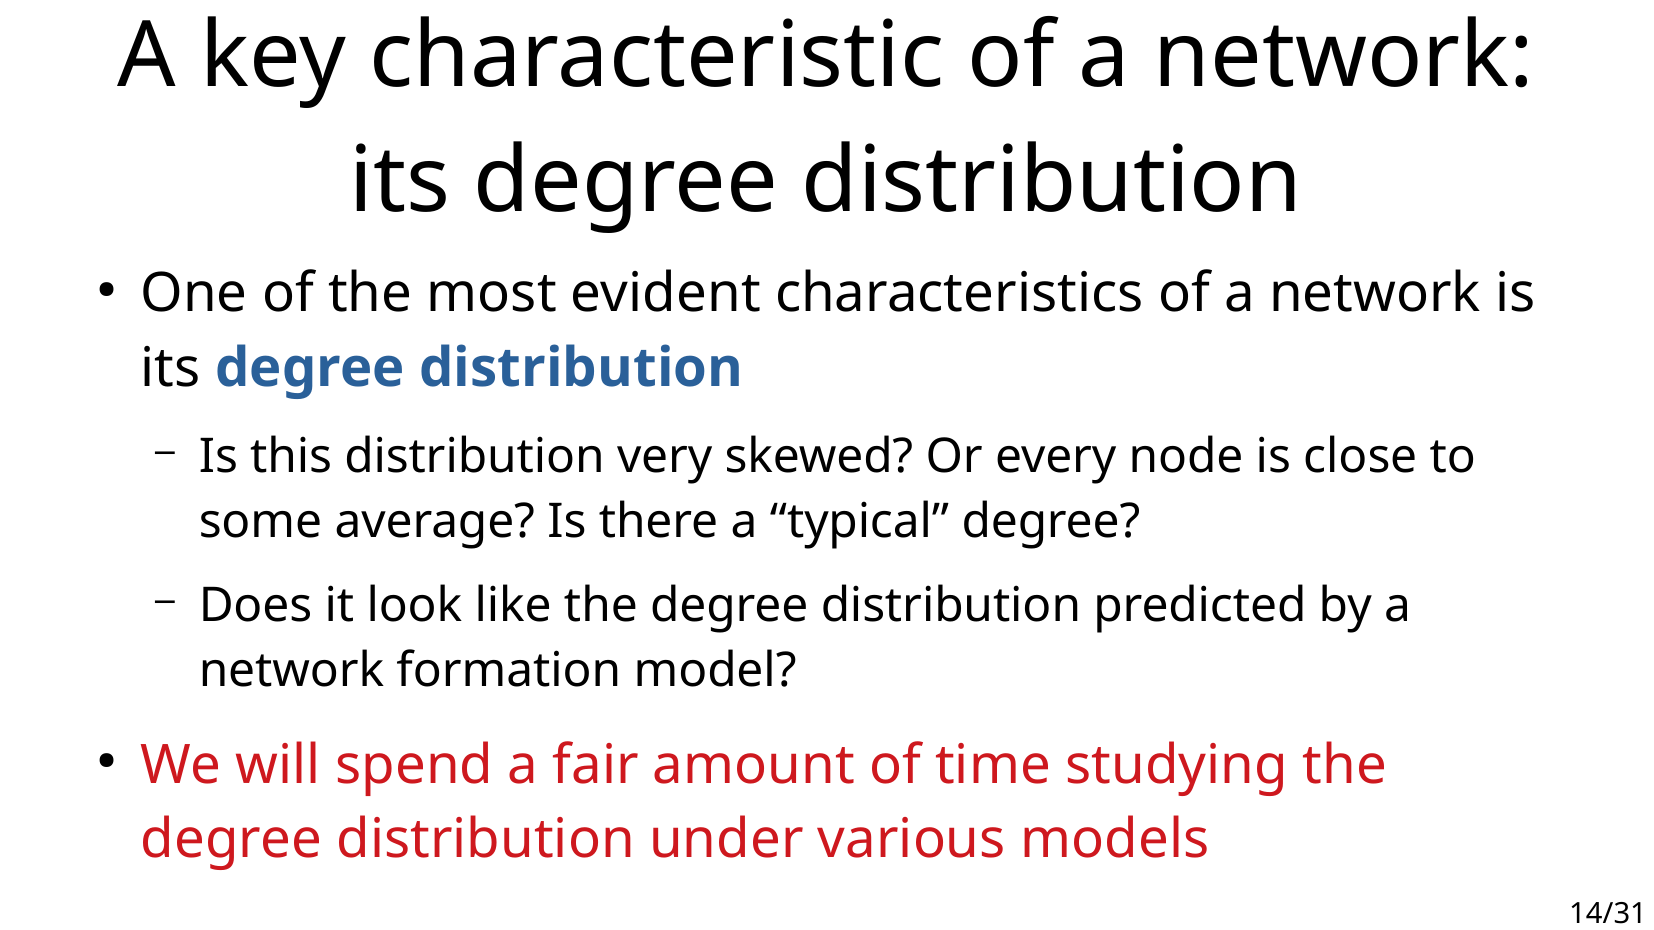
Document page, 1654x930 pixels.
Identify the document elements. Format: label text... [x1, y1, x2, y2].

list One of the most evident characteristics of a network is its degree distribution Is this distribution very skewed? Or every node is close to some average? Is there a “typical” degree? Does it look like the degree distribution predicted by a network formation model? We will spend a fair amount of time studying the degree distribution under various models [82, 252, 1571, 886]
title A key characteristic of a network: its degree distribution [82, 0, 1571, 243]
